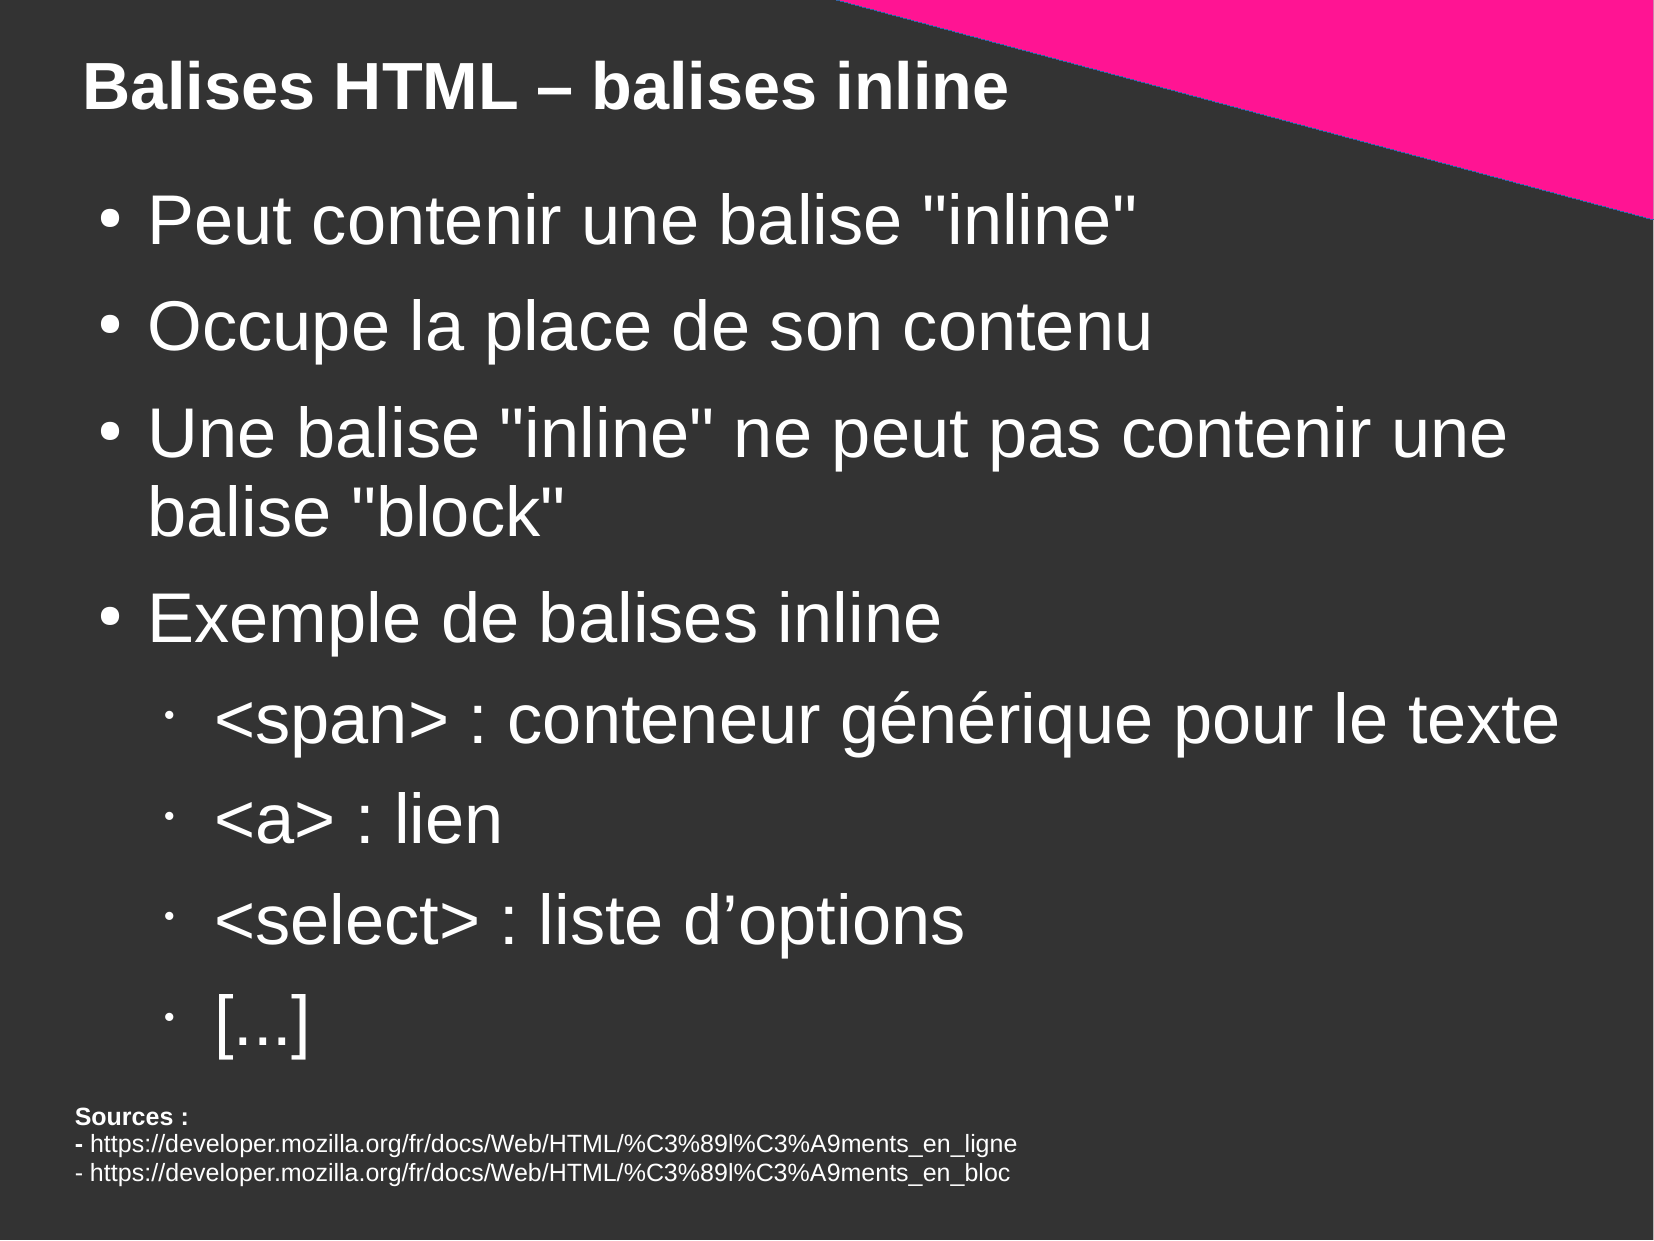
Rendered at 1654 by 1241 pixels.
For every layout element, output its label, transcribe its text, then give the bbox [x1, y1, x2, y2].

text_box [836, 0, 1654, 220]
list Peut contenir une balise "inline" Occupe la place de son contenu Une balise "inline" ne peut pas contenir une balise "block" Exemple de balises inline <span> : conteneur générique pour le texte <a> : lien <select> : liste d’options [...] [80, 180, 1620, 1075]
text_box Sources : - https://developer.mozilla.org/fr/docs/Web/HTML/%C3%89l%C3%A9ments_en_ligne - https://developer.mozilla.org/fr/docs/Web/HTML/%C3%89l%C3%A9ments_en_bloc [59, 1094, 1546, 1227]
title Balises HTML – balises inline [82, 49, 1435, 162]
